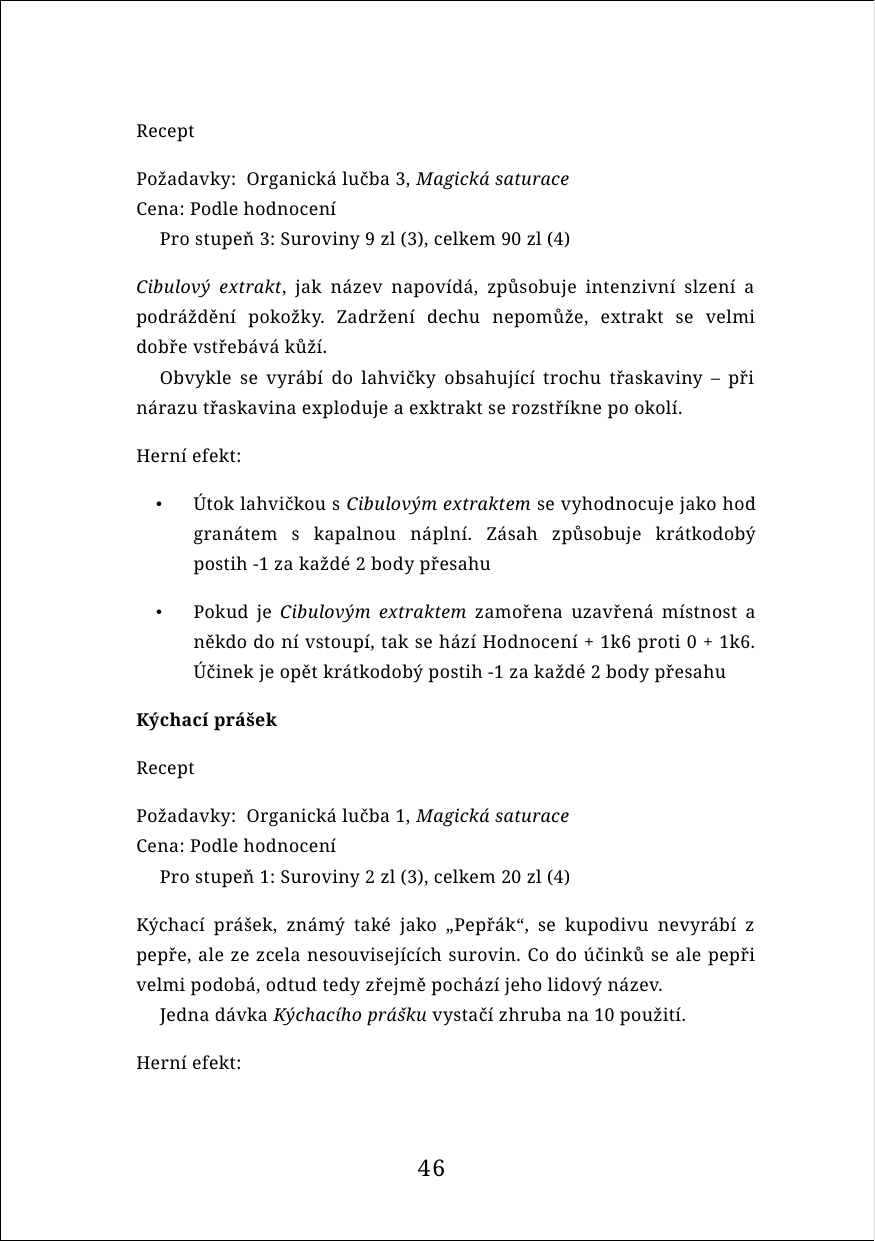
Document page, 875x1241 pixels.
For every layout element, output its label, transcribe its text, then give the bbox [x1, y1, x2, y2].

text Herní efekt: [136, 1051, 756, 1075]
text Recept [136, 118, 756, 142]
text Požadavky: Organická lučba 1, Magická saturace Cena: Podle hodnocení Pro stupeň 1: Suroviny 2 zl (3), celkem 20 zl (4) [136, 804, 756, 888]
text Požadavky: Organická lučba 3, Magická saturace Cena: Podle hodnocení Pro stupeň 3: Suroviny 9 zl (3), celkem 90 zl (4) [136, 166, 756, 251]
list Pokud je Cibulovým extraktem zamořena uzavřená místnost a někdo do ní vstoupí, tak se hází Hodnocení + 1k6 proti 0 + 1k6. Účinek je opět krátkodobý postih -1 za každé 2 body přesahu [156, 599, 756, 684]
text Recept [136, 756, 756, 780]
text Kýchací prášek, známý také jako „Pepřák“, se kupodivu nevyrábí z pepře, ale ze zcela nesouvisejících surovin. Co do účinků se ale pepři velmi podobá, odtud tedy zřejmě pochází jeho lidový název. Jedna dávka Kýchacího prášku vystačí zhruba na 10 použití. [136, 912, 756, 1027]
list Útok lahvičkou s Cibulovým extraktem se vyhodnocuje jako hod granátem s kapalnou náplní. Zásah způsobuje krátkodobý postih -1 za každé 2 body přesahu [156, 491, 756, 576]
text Kýchací prášek [136, 708, 756, 732]
text Cibulový extrakt, jak název napovídá, způsobuje intenzivní slzení a podráždění pokožky. Zadržení dechu nepomůže, extrakt se velmi dobře vstřebává kůží. Obvykle se vyrábí do lahvičky obsahující trochu třaskaviny – při nárazu třaskavina exploduje a exktrakt se rozstříkne po okolí. [136, 274, 756, 419]
text Herní efekt: [136, 443, 756, 467]
